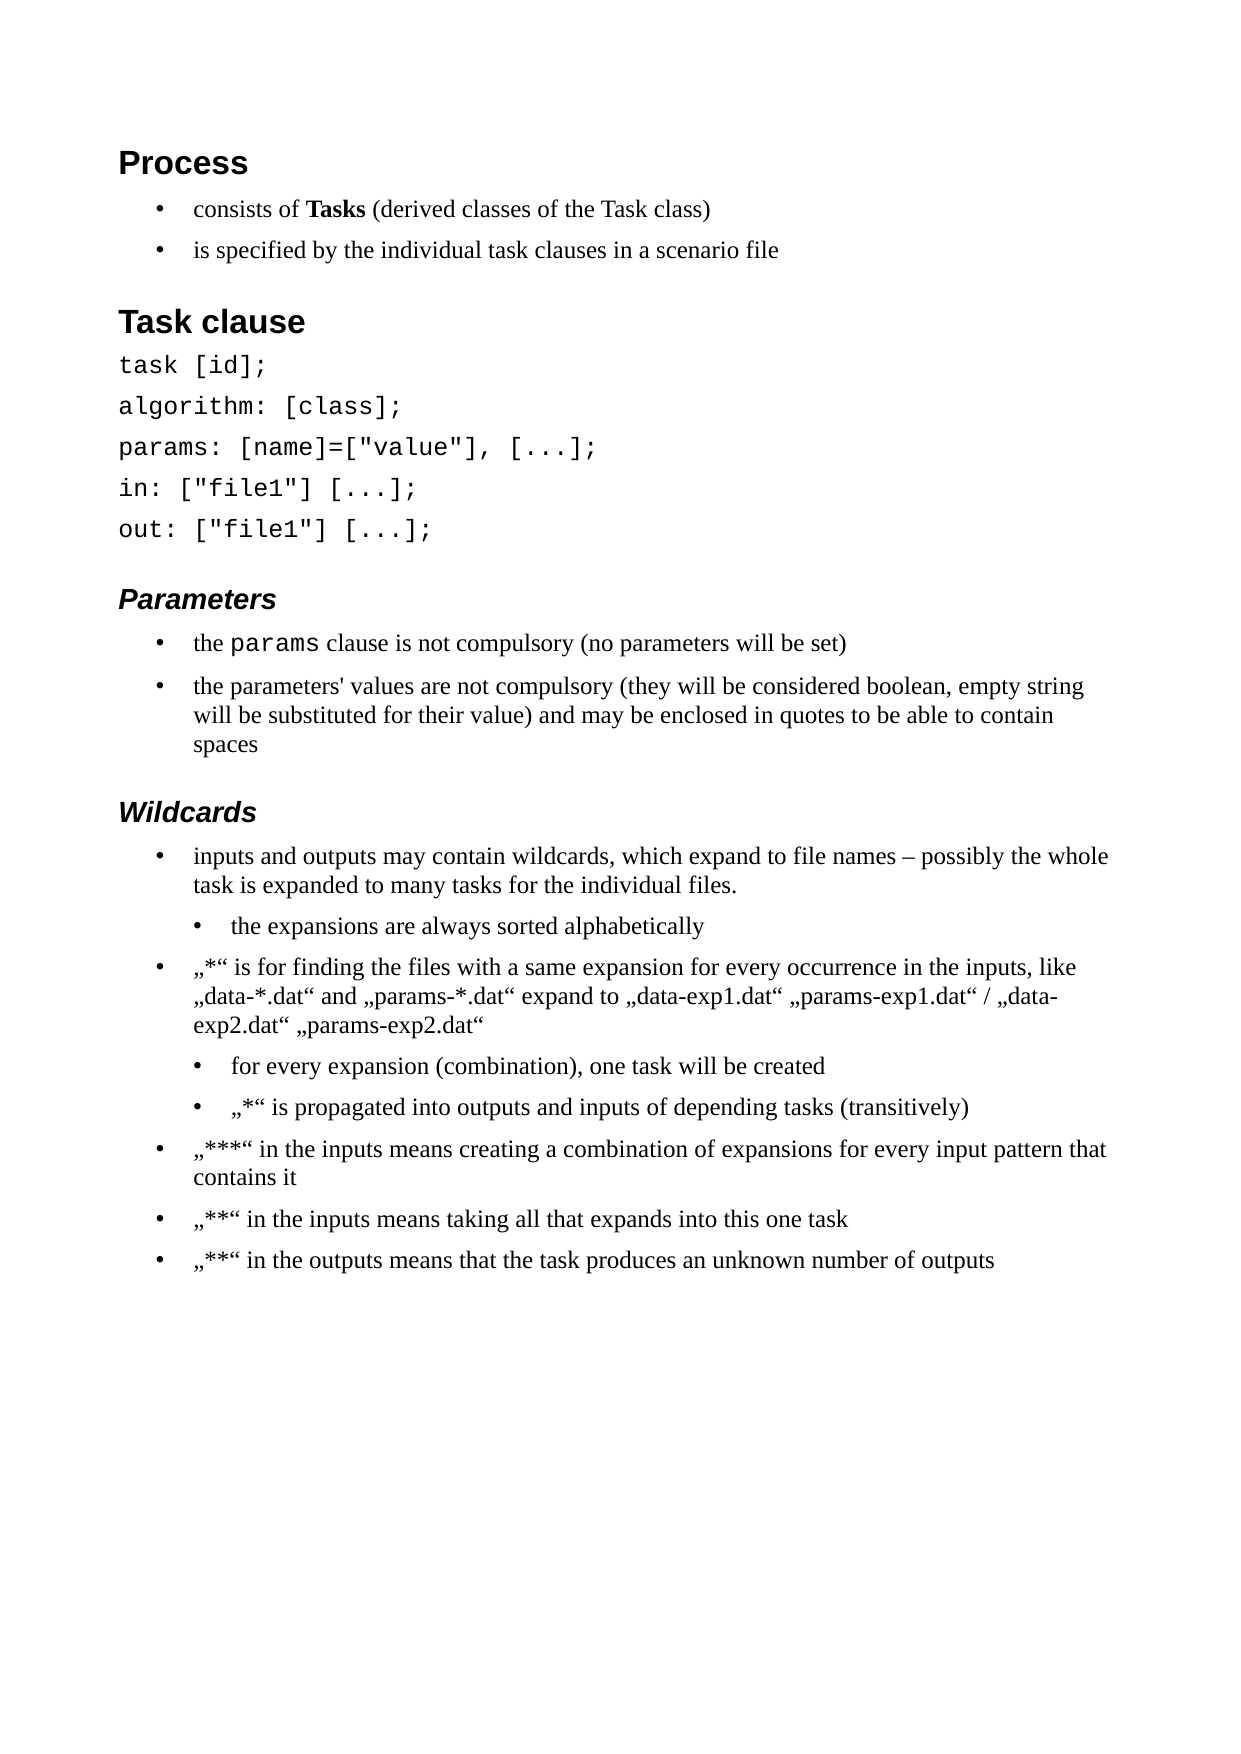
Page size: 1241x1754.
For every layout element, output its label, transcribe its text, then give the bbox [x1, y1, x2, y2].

text in: ["file1"] [...]; [118, 475, 1122, 504]
subtitle Task clause [118, 302, 1122, 340]
list is specified by the individual task clauses in a scenario file [156, 236, 1122, 264]
list consists of Tasks (derived classes of the Task class) [156, 194, 1122, 223]
list „*“ is propagated into outputs and inputs of depending tasks (transitively) [193, 1092, 1122, 1121]
list „**“ in the outputs means that the task produces an unknown number of outputs [156, 1245, 1122, 1274]
list „*“ is for finding the files with a same expansion for every occurrence in the inputs, like „data-*.dat“ and „params-*.dat“ expand to „data-exp1.dat“ „params-exp1.dat“ / „data-exp2.dat“ „params-exp2.dat“ [156, 952, 1122, 1039]
subtitle Parameters [118, 582, 1122, 616]
text params: [name]=["value"], [...]; [118, 434, 1122, 463]
subtitle Process [118, 143, 1122, 182]
list the expansions are always sorted alphabetically [193, 911, 1122, 940]
list „**“ in the inputs means taking all that expands into this one task [156, 1204, 1122, 1232]
list the parameters' values are not compulsory (they will be considered boolean, empty string will be substituted for their value) and may be enclosed in quotes to be able to contain spaces [156, 671, 1122, 758]
text out: ["file1"] [...]; [118, 516, 1122, 544]
list for every expansion (combination), one task will be created [193, 1051, 1122, 1080]
text task [id]; [118, 353, 1122, 381]
list inputs and outputs may contain wildcards, which expand to file names – possibly the whole task is expanded to many tasks for the individual files. [156, 841, 1122, 899]
list „***“ in the inputs means creating a combination of expansions for every input pattern that contains it [156, 1134, 1122, 1191]
list the params clause is not compulsory (no parameters will be set) [156, 628, 1122, 659]
subtitle Wildcards [118, 795, 1122, 829]
text algorithm: [class]; [118, 394, 1122, 422]
